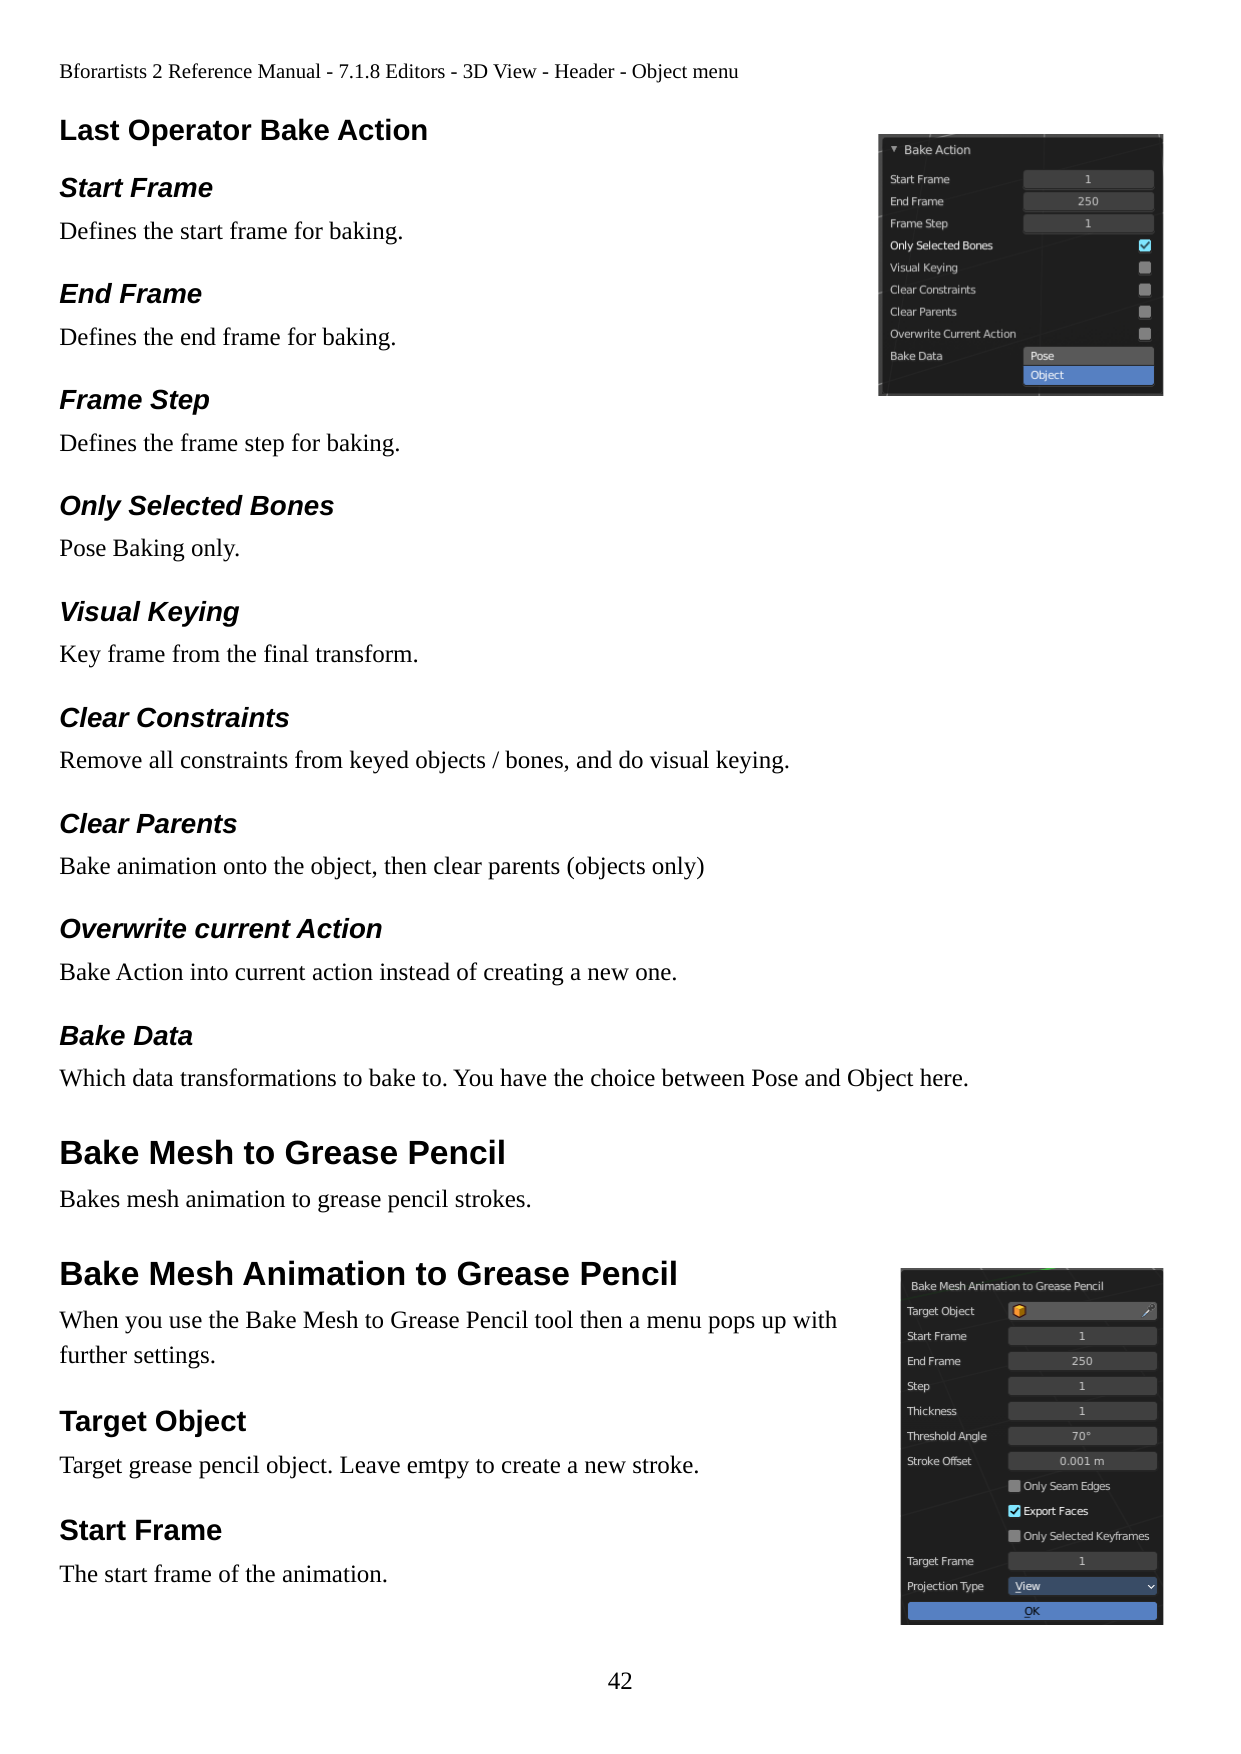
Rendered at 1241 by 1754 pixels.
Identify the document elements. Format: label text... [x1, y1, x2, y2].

subtitle Visual Keying [59, 595, 1181, 627]
text Bake animation onto the object, then clear parents (objects only) [59, 851, 1181, 880]
text Key frame from the final transform. [59, 639, 1181, 668]
picture [878, 134, 1164, 396]
text Bakes mesh animation to grease pencil strokes. [59, 1184, 1181, 1213]
subtitle Last Operator Bake Action [59, 113, 1181, 146]
subtitle [1164, 171, 1181, 203]
subtitle Bake Mesh Animation to Grease Pencil [59, 1254, 1181, 1293]
subtitle Start Frame [59, 171, 878, 203]
subtitle Bake Data [59, 1019, 1181, 1051]
text The start frame of the animation. [59, 1559, 900, 1588]
subtitle Target Object [59, 1403, 900, 1437]
text Target grease pencil object. Leave emtpy to create a new stroke. [59, 1450, 900, 1478]
text Defines the frame step for baking. [59, 428, 1181, 456]
text Defines the start frame for baking. [59, 216, 878, 244]
subtitle Overwrite current Action [59, 913, 1181, 945]
subtitle Clear Parents [59, 807, 1181, 839]
text Remove all constraints from keyed objects / bones, and do visual keying. [59, 745, 1181, 774]
text When you use the Bake Mesh to Grease Pencil tool then a menu pops up with further settings. [59, 1305, 900, 1368]
subtitle [1164, 1403, 1181, 1437]
subtitle Start Frame [59, 1513, 900, 1547]
text Pose Baking only. [59, 533, 1181, 562]
text Defines the end frame for baking. [59, 322, 878, 350]
subtitle Clear Constraints [59, 701, 1181, 733]
text Which data transformations to bake to. You have the choice between Pose and Object here. [59, 1063, 1181, 1092]
subtitle [1164, 277, 1181, 309]
text Bake Action into current action instead of creating a new one. [59, 957, 1181, 986]
subtitle Bake Mesh to Grease Pencil [59, 1133, 1181, 1172]
subtitle Frame Step [59, 383, 1181, 415]
picture [900, 1268, 1164, 1625]
subtitle End Frame [59, 277, 878, 309]
subtitle [1164, 1513, 1181, 1547]
subtitle Only Selected Bones [59, 489, 1181, 521]
